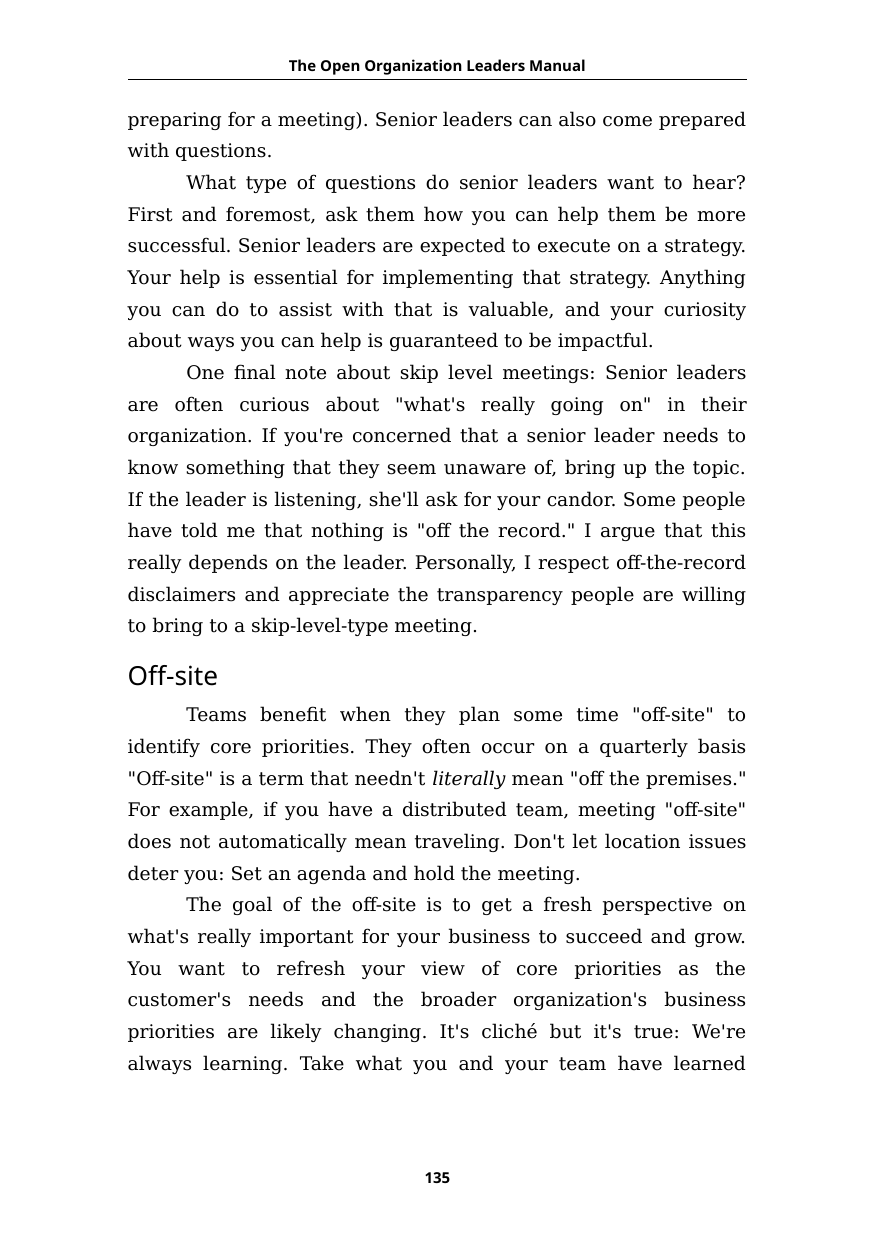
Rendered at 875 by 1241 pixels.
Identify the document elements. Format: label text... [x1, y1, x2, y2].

subtitle Off-site [127, 662, 747, 692]
text The goal of the off-site is to get a fresh perspective on what's really important for your business to succeed and grow. You want to refresh your view of core priorities as the customer's needs and the broader organization's business priorities are likely changing. It's cliché but it's true: We're always learning. Take what you and your team have learned [127, 894, 747, 1075]
text One final note about skip level meetings: Senior leaders are often curious about "what's really going on" in their organization. If you're concerned that a senior leader needs to know something that they seem unaware of, bring up the topic. If the leader is listening, she'll ask for your candor. Some people have told me that nothing is "off the record." I argue that this really depends on the leader. Personally, I respect off-the-record disclaimers and appreciate the transparency people are willing to bring to a skip-level-type meeting. [127, 362, 747, 637]
text What type of questions do senior leaders want to hear? First and foremost, ask them how you can help them be more successful. Senior leaders are expected to execute on a strategy. Your help is essential for implementing that strategy. Anything you can do to assist with that is valuable, and your curiosity about ways you can help is guaranteed to be impactful. [127, 172, 747, 352]
text preparing for a meeting). Senior leaders can also come prepared with questions. [127, 109, 747, 162]
text Teams benefit when they plan some time "off-site" to identify core priorities. They often occur on a quarterly basis "Off-site" is a term that needn't literally mean "off the premises." For example, if you have a distributed team, meeting "off-site" does not automatically mean traveling. Don't let location issues deter you: Set an agenda and hold the meeting. [127, 704, 747, 885]
